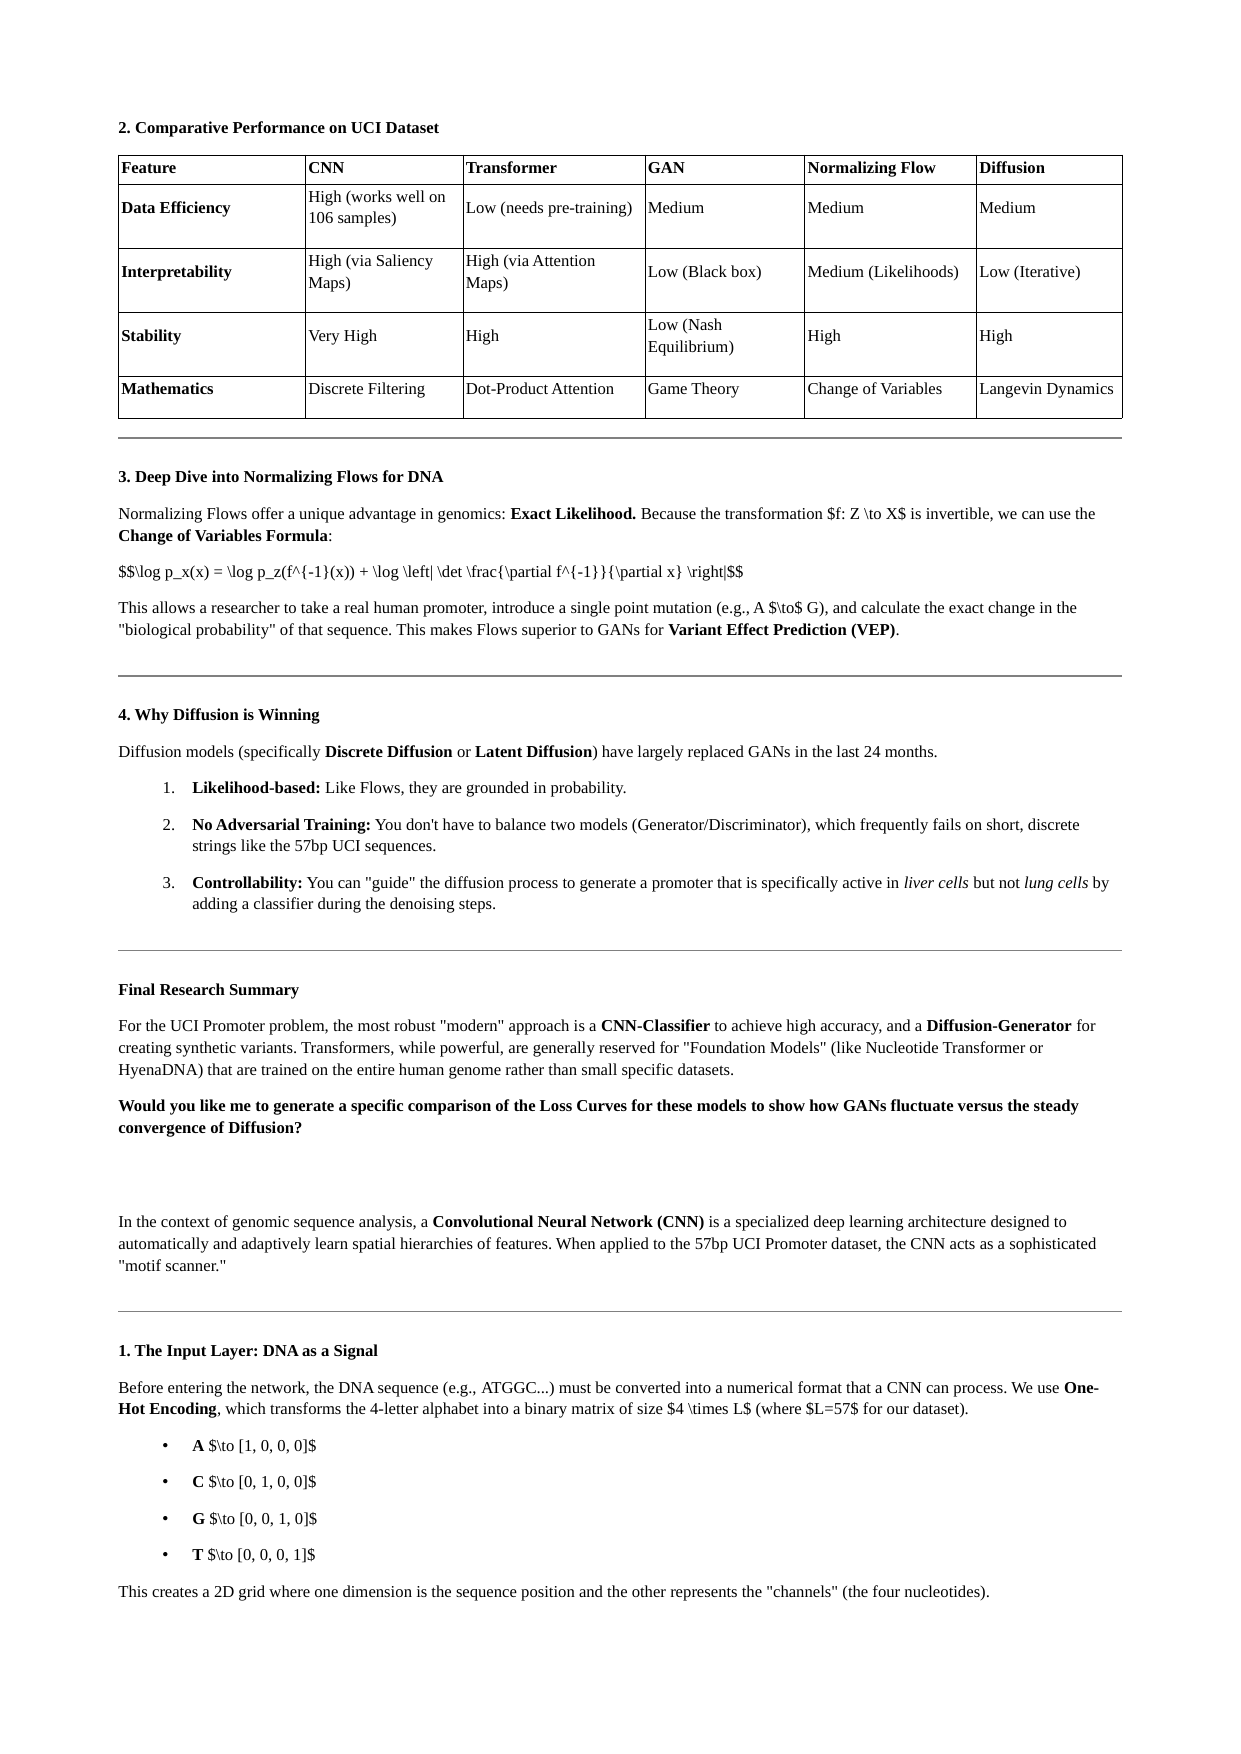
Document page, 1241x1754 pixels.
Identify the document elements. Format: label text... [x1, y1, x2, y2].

list C $\to [0, 1, 0, 0]$ [162, 1472, 1122, 1491]
table_header GAN [646, 156, 804, 183]
list Controllability: You can "guide" the diffusion process to generate a promoter that is specifically active in liver cells but not lung cells by adding a classifier during the denoising steps. [162, 872, 1122, 913]
table_header CNN [306, 156, 463, 183]
table_header Feature [119, 156, 305, 183]
table_cell Data Efficiency [119, 185, 305, 248]
table_cell Medium [805, 185, 976, 248]
subtitle 1. The Input Layer: DNA as a Signal [118, 1341, 1122, 1360]
table_cell Very High [306, 313, 463, 376]
text For the UCI Promoter problem, the most robust "modern" approach is a CNN-Classifier to achieve high accuracy, and a Diffusion-Generator for creating synthetic variants. Transformers, while powerful, are generally reserved for "Foundation Models" (like Nucleotide Transformer or HyenaDNA) that are trained on the entire human genome rather than small specific datasets. [118, 1016, 1122, 1079]
text Diffusion models (specifically Discrete Diffusion or Latent Diffusion) have largely replaced GANs in the last 24 months. [118, 742, 1122, 761]
table_cell Low (Iterative) [977, 249, 1122, 312]
subtitle 2. Comparative Performance on UCI Dataset [118, 118, 1122, 137]
table_cell High (via Attention Maps) [464, 249, 645, 312]
table_cell Medium [977, 185, 1122, 248]
table_cell Medium (Likelihoods) [805, 249, 976, 312]
table_cell Dot-Product Attention [464, 377, 645, 418]
table_cell Low (Black box) [646, 249, 804, 312]
table_cell Game Theory [646, 377, 804, 418]
subtitle 4. Why Diffusion is Winning [118, 705, 1122, 724]
table_cell Change of Variables [805, 377, 976, 418]
table_cell Low (needs pre-training) [464, 185, 645, 248]
table_cell Low (Nash Equilibrium) [646, 313, 804, 376]
table_header Diffusion [977, 156, 1122, 183]
table_cell High [805, 313, 976, 376]
text In the context of genomic sequence analysis, a Convolutional Neural Network (CNN) is a specialized deep learning architecture designed to automatically and adaptively learn spatial hierarchies of features. When applied to the 57bp UCI Promoter dataset, the CNN acts as a sophisticated "motif scanner." [118, 1211, 1122, 1274]
table_cell Interpretability [119, 249, 305, 312]
table_cell Medium [646, 185, 804, 248]
table_header Normalizing Flow [805, 156, 976, 183]
table_header Transformer [464, 156, 645, 183]
list G $\to [0, 0, 1, 0]$ [162, 1508, 1122, 1528]
table_cell High (works well on 106 samples) [306, 185, 463, 248]
table_cell Discrete Filtering [306, 377, 463, 418]
list A $\to [1, 0, 0, 0]$ [162, 1436, 1122, 1455]
text Would you like me to generate a specific comparison of the Loss Curves for these models to show how GANs fluctuate versus the steady convergence of Diffusion? [118, 1096, 1122, 1137]
text This creates a 2D grid where one dimension is the sequence position and the other represents the "channels" (the four nucleotides). [118, 1581, 1122, 1601]
table_cell High [977, 313, 1122, 376]
subtitle Final Research Summary [118, 979, 1122, 999]
text Before entering the network, the DNA sequence (e.g., ATGGC...) must be converted into a numerical format that a CNN can process. We use One-Hot Encoding, which transforms the 4-letter alphabet into a binary matrix of size $4 \times L$ (where $L=57$ for our dataset). [118, 1377, 1122, 1418]
text This allows a researcher to take a real human promoter, introduce a single point mutation (e.g., A $\to$ G), and calculate the exact change in the "biological probability" of that sequence. This makes Flows superior to GANs for Variant Effect Prediction (VEP). [118, 598, 1122, 639]
table_cell High (via Saliency Maps) [306, 249, 463, 312]
subtitle 3. Deep Dive into Normalizing Flows for DNA [118, 467, 1122, 486]
text Normalizing Flows offer a unique advantage in genomics: Exact Likelihood. Because the transformation $f: Z \to X$ is invertible, we can use the Change of Variables Formula: [118, 503, 1122, 544]
list Likelihood-based: Like Flows, they are grounded in probability. [162, 778, 1122, 797]
list T $\to [0, 0, 0, 1]$ [162, 1545, 1122, 1564]
table_cell Langevin Dynamics [977, 377, 1122, 418]
text $$\log p_x(x) = \log p_z(f^{-1}(x)) + \log \left| \det \frac{\partial f^{-1}}{\partial x} \right|$$ [118, 562, 1122, 581]
table_cell Stability [119, 313, 305, 376]
table_cell High [464, 313, 645, 376]
table_cell Mathematics [119, 377, 305, 418]
list No Adversarial Training: You don't have to balance two models (Generator/Discriminator), which frequently fails on short, discrete strings like the 57bp UCI sequences. [162, 814, 1122, 855]
